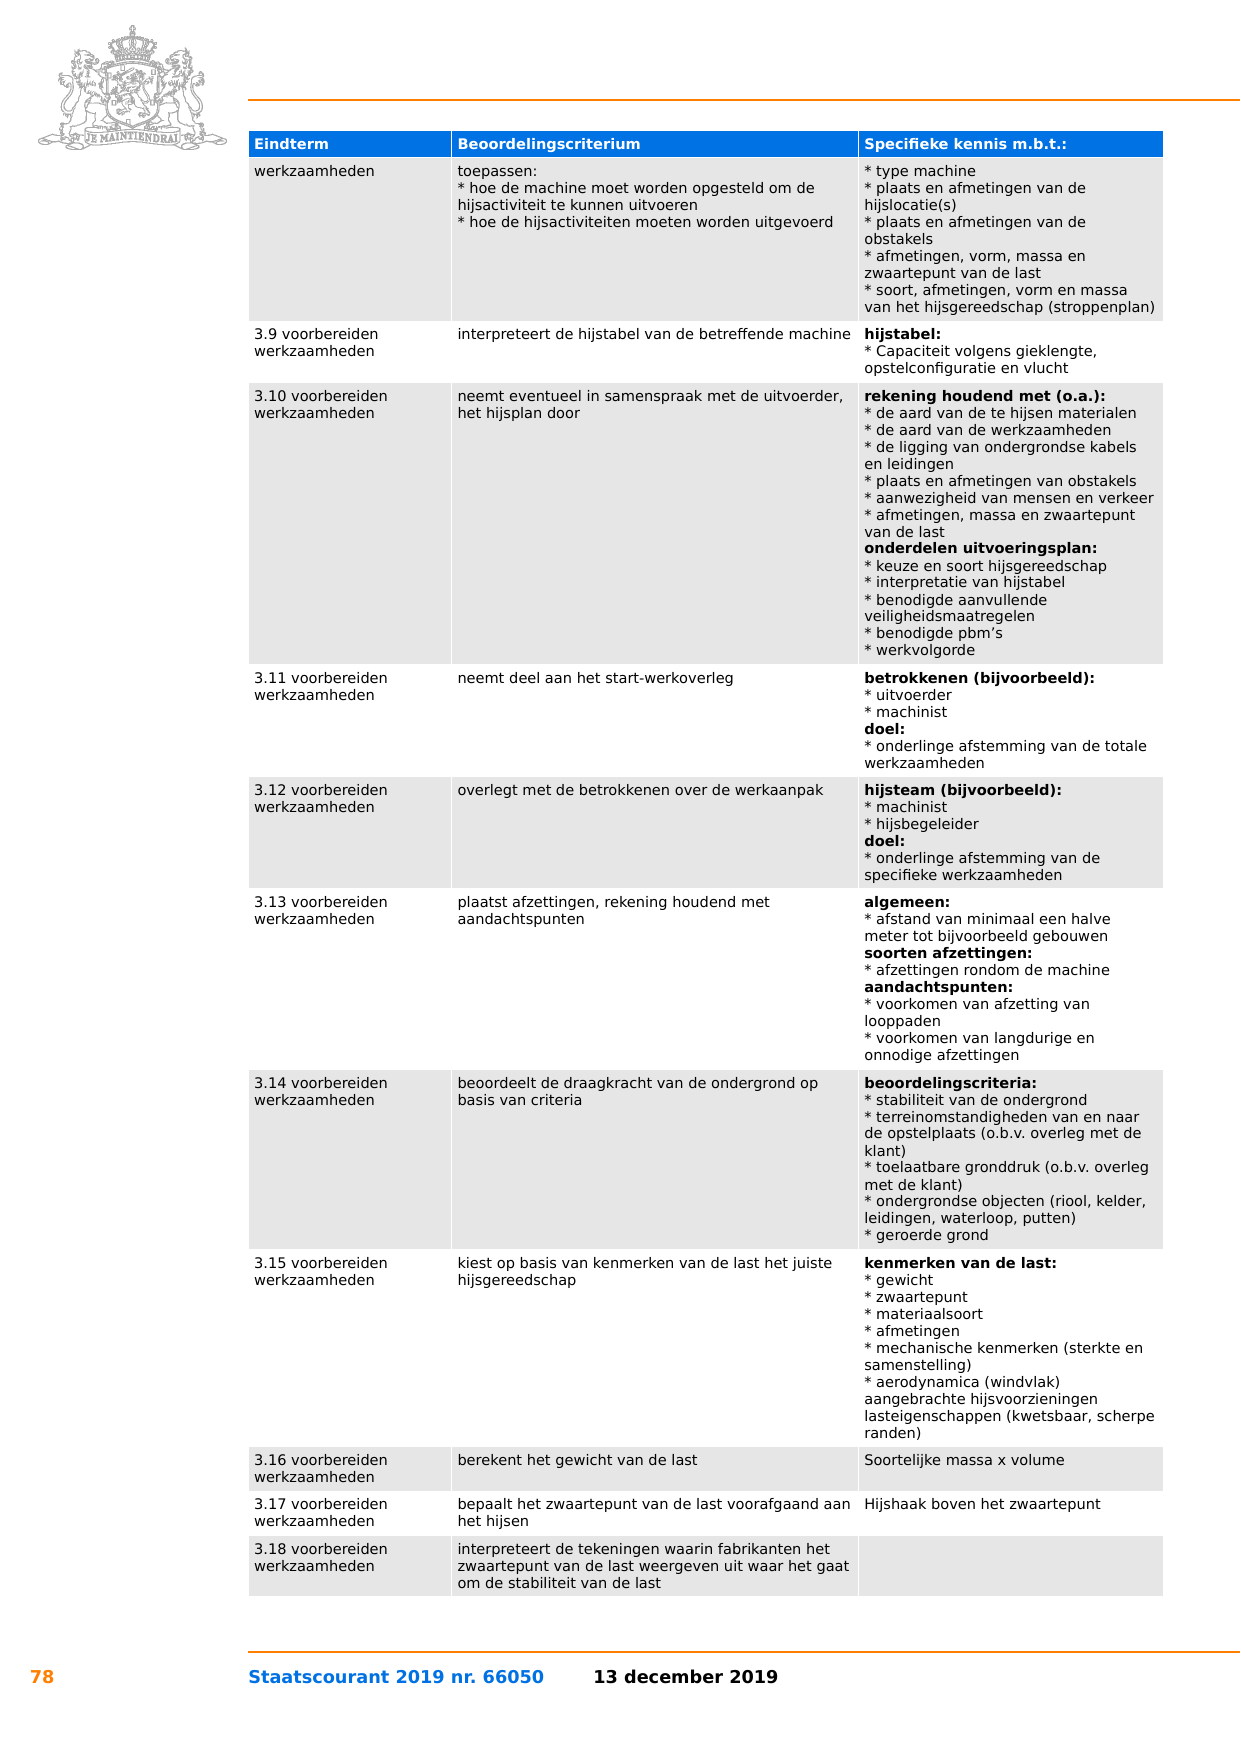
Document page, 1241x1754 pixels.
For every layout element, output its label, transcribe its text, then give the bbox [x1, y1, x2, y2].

table_cell betrokkenen (bijvoorbeeld): * uitvoerder * machinist doel: * onderlinge afstemming van de totale werkzaamheden [859, 665, 1163, 776]
table_cell overlegt met de betrokkenen over de werkaanpak [452, 777, 858, 888]
table_cell plaatst afzettingen, rekening houdend met aandachtspunten [452, 890, 858, 1069]
table_header Specifieke kennis m.b.t.: [859, 131, 1163, 157]
table_cell Hijshaak boven het zwaartepunt [859, 1492, 1163, 1535]
table_cell algemeen: * afstand van minimaal een halve meter tot bijvoorbeeld gebouwen soorten afzettingen: * afzettingen rondom de machine aandachtspunten: * voorkomen van afzetting van looppaden * voorkomen van langdurige en onnodige afzettingen [859, 890, 1163, 1069]
table_cell beoordelingscriteria: * stabiliteit van de ondergrond * terreinomstandigheden van en naar de opstelplaats (o.b.v. overleg met de klant) * toelaatbare gronddruk (o.b.v. overleg met de klant) * ondergrondse objecten (riool, kelder, leidingen, waterloop, putten) * geroerde grond [859, 1070, 1163, 1249]
table_cell 3.10 voorbereiden werkzaamheden [249, 383, 451, 664]
table_cell 3.17 voorbereiden werkzaamheden [249, 1492, 451, 1535]
table_cell hijsteam (bijvoorbeeld): * machinist * hijsbegeleider doel: * onderlinge afstemming van de specifieke werkzaamheden [859, 777, 1163, 888]
table_cell kiest op basis van kenmerken van de last het juiste hijsgereedschap [452, 1250, 858, 1446]
table_header Eindterm [249, 131, 451, 157]
picture [38, 25, 227, 150]
table_cell interpreteert de hijstabel van de betreffende machine [452, 322, 858, 382]
table_cell 3.14 voorbereiden werkzaamheden [249, 1070, 451, 1249]
table_cell [859, 1536, 1163, 1596]
table_cell 3.12 voorbereiden werkzaamheden [249, 777, 451, 888]
table_cell 3.16 voorbereiden werkzaamheden [249, 1447, 451, 1491]
table_cell toepassen: * hoe de machine moet worden opgesteld om de hijsactiviteit te kunnen uitvoeren * hoe de hijsactiviteiten moeten worden uitgevoerd [452, 158, 858, 321]
table_cell 3.11 voorbereiden werkzaamheden [249, 665, 451, 776]
table_cell beoordeelt de draagkracht van de ondergrond op basis van criteria [452, 1070, 858, 1249]
table_cell 3.15 voorbereiden werkzaamheden [249, 1250, 451, 1446]
table_cell 3.18 voorbereiden werkzaamheden [249, 1536, 451, 1596]
table_cell bepaalt het zwaartepunt van de last voorafgaand aan het hijsen [452, 1492, 858, 1535]
table_cell Soortelijke massa x volume [859, 1447, 1163, 1491]
table_cell interpreteert de tekeningen waarin fabrikanten het zwaartepunt van de last weergeven uit waar het gaat om de stabiliteit van de last [452, 1536, 858, 1596]
table_cell werkzaamheden [249, 158, 451, 321]
table_cell rekening houdend met (o.a.): * de aard van de te hijsen materialen * de aard van de werkzaamheden * de ligging van ondergrondse kabels en leidingen * plaats en afmetingen van obstakels * aanwezigheid van mensen en verkeer * afmetingen, massa en zwaartepunt van de last onderdelen uitvoeringsplan: * keuze en soort hijsgereedschap * interpretatie van hijstabel * benodigde aanvullende veiligheidsmaatregelen * benodigde pbm’s * werkvolgorde [859, 383, 1163, 664]
table_cell berekent het gewicht van de last [452, 1447, 858, 1491]
table_cell * type machine * plaats en afmetingen van de hijslocatie(s) * plaats en afmetingen van de obstakels * afmetingen, vorm, massa en zwaartepunt van de last * soort, afmetingen, vorm en massa van het hijsgereedschap (stroppenplan) [859, 158, 1163, 321]
table_cell kenmerken van de last: * gewicht * zwaartepunt * materiaalsoort * afmetingen * mechanische kenmerken (sterkte en samenstelling) * aerodynamica (windvlak) aangebrachte hijsvoorzieningen lasteigenschappen (kwetsbaar, scherpe randen) [859, 1250, 1163, 1446]
table_header Beoordelingscriterium [452, 131, 858, 157]
table_cell 3.9 voorbereiden werkzaamheden [249, 322, 451, 382]
table_cell neemt eventueel in samenspraak met de uitvoerder, het hijsplan door [452, 383, 858, 664]
table_cell hijstabel: * Capaciteit volgens gieklengte, opstelconfiguratie en vlucht [859, 322, 1163, 382]
table_cell 3.13 voorbereiden werkzaamheden [249, 890, 451, 1069]
table_cell neemt deel aan het start-werkoverleg [452, 665, 858, 776]
